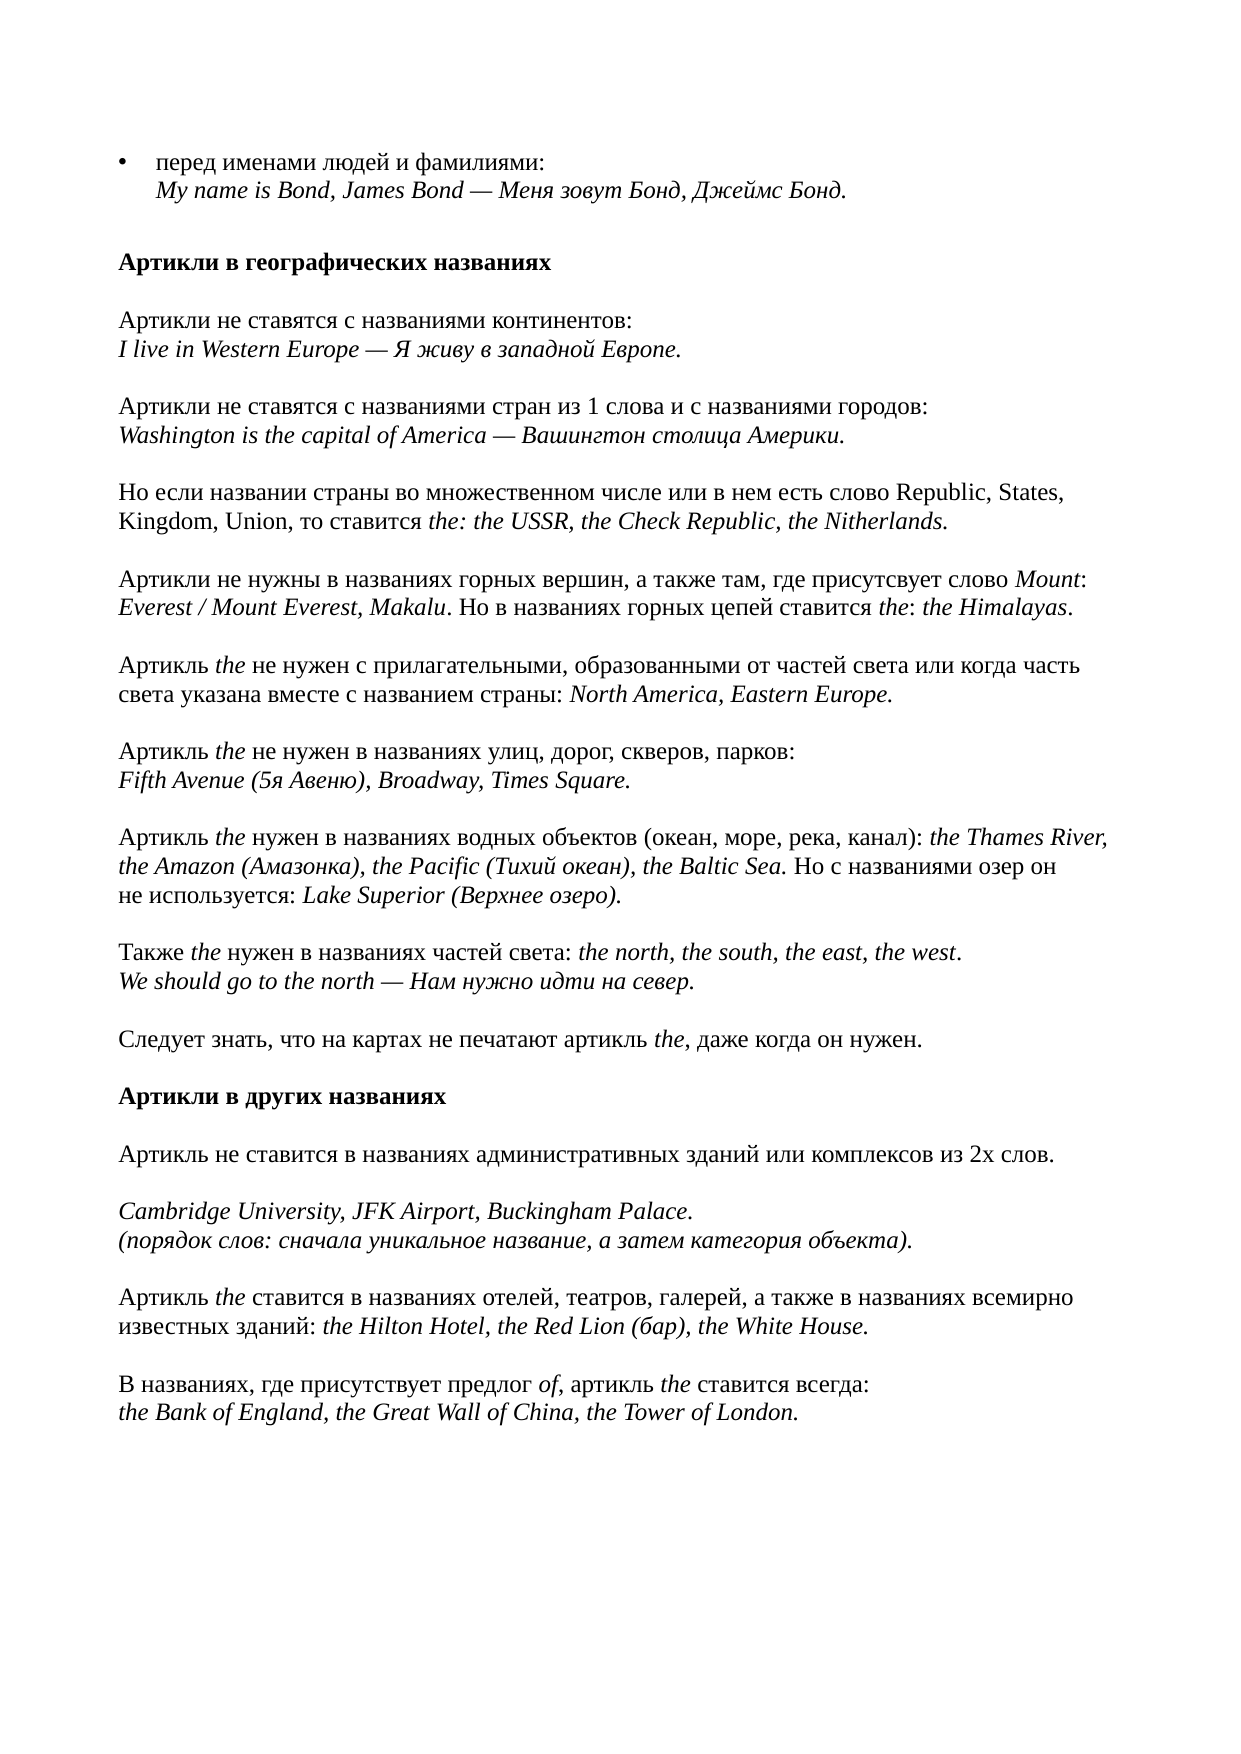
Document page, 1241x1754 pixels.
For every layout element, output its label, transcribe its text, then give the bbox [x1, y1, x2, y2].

text the Bank of England, the Great Wall of China, the Tower of London. [118, 1397, 1122, 1426]
text не используется: Lake Superior (Верхнее озеро). [118, 880, 1122, 909]
text (порядок слов: сначала уникальное название, а затем категория объекта). [118, 1225, 1122, 1254]
text Артикль the не нужен с прилагательными, образованными от частей света или когда часть света указана вместе с названием страны: North America, Eastern Europe. [118, 650, 1122, 707]
text Также the нужен в названиях частей света: the north, the south, the east, the west. [118, 937, 1122, 966]
text Артикли в географических названиях [118, 247, 1122, 276]
text Следует знать, что на картах не печатают артикль the, даже когда он нужен. [118, 1024, 1122, 1052]
text Артикли не ставятся с названиями континентов: [118, 305, 1122, 334]
text В названиях, где присутствует предлог of, артикль the ставится всегда: [118, 1369, 1122, 1397]
text We should go to the north — Нам нужно идти на север. [118, 966, 1122, 995]
text Но если названии страны во множественном числе или в нем есть слово Republic, States, Kingdom, Union, то ставится the: the USSR, the Check Republic, the Nitherlands. [118, 477, 1122, 535]
text Артикль не ставится в названиях административных зданий или комплексов из 2х слов. [118, 1139, 1122, 1167]
text Cambridge University, JFK Airport, Buckingham Palace. [118, 1196, 1122, 1225]
text Washington is the capital of America — Вашингтон столица Америки. [118, 420, 1122, 449]
list перед именами людей и фамилиями: [118, 147, 1122, 176]
text Артикли не ставятся с названиями стран из 1 слова и с названиями городов: [118, 391, 1122, 420]
text Артикль the ставится в названиях отелей, театров, галерей, а также в названиях всемирно известных зданий: the Hilton Hotel, the Red Lion (бар), the White House. [118, 1282, 1122, 1340]
text Артикли в других названиях [118, 1081, 1122, 1110]
text Артикли не нужны в названиях горных вершин, а также там, где присутсвует слово Mount: [118, 564, 1122, 592]
text Fifth Avenue (5я Авеню), Broadway, Times Square. [118, 765, 1122, 794]
text Артикль the не нужен в названиях улиц, дорог, скверов, парков: [118, 736, 1122, 765]
text I live in Western Europe — Я живу в западной Европе. [118, 334, 1122, 362]
text Everest / Mount Everest, Makalu. Но в названиях горных цепей ставится the: the Himalayas. [118, 592, 1122, 621]
text Артикль the нужен в названиях водных объектов (океан, море, река, канал): the Thames River, the Amazon (Амазонка), the Pacific (Тихий океан), the Baltic Sea. Но с названиями озер он [118, 822, 1122, 880]
list My name is Bond, James Bond — Меня зовут Бонд, Джеймс Бонд. [118, 176, 1122, 204]
